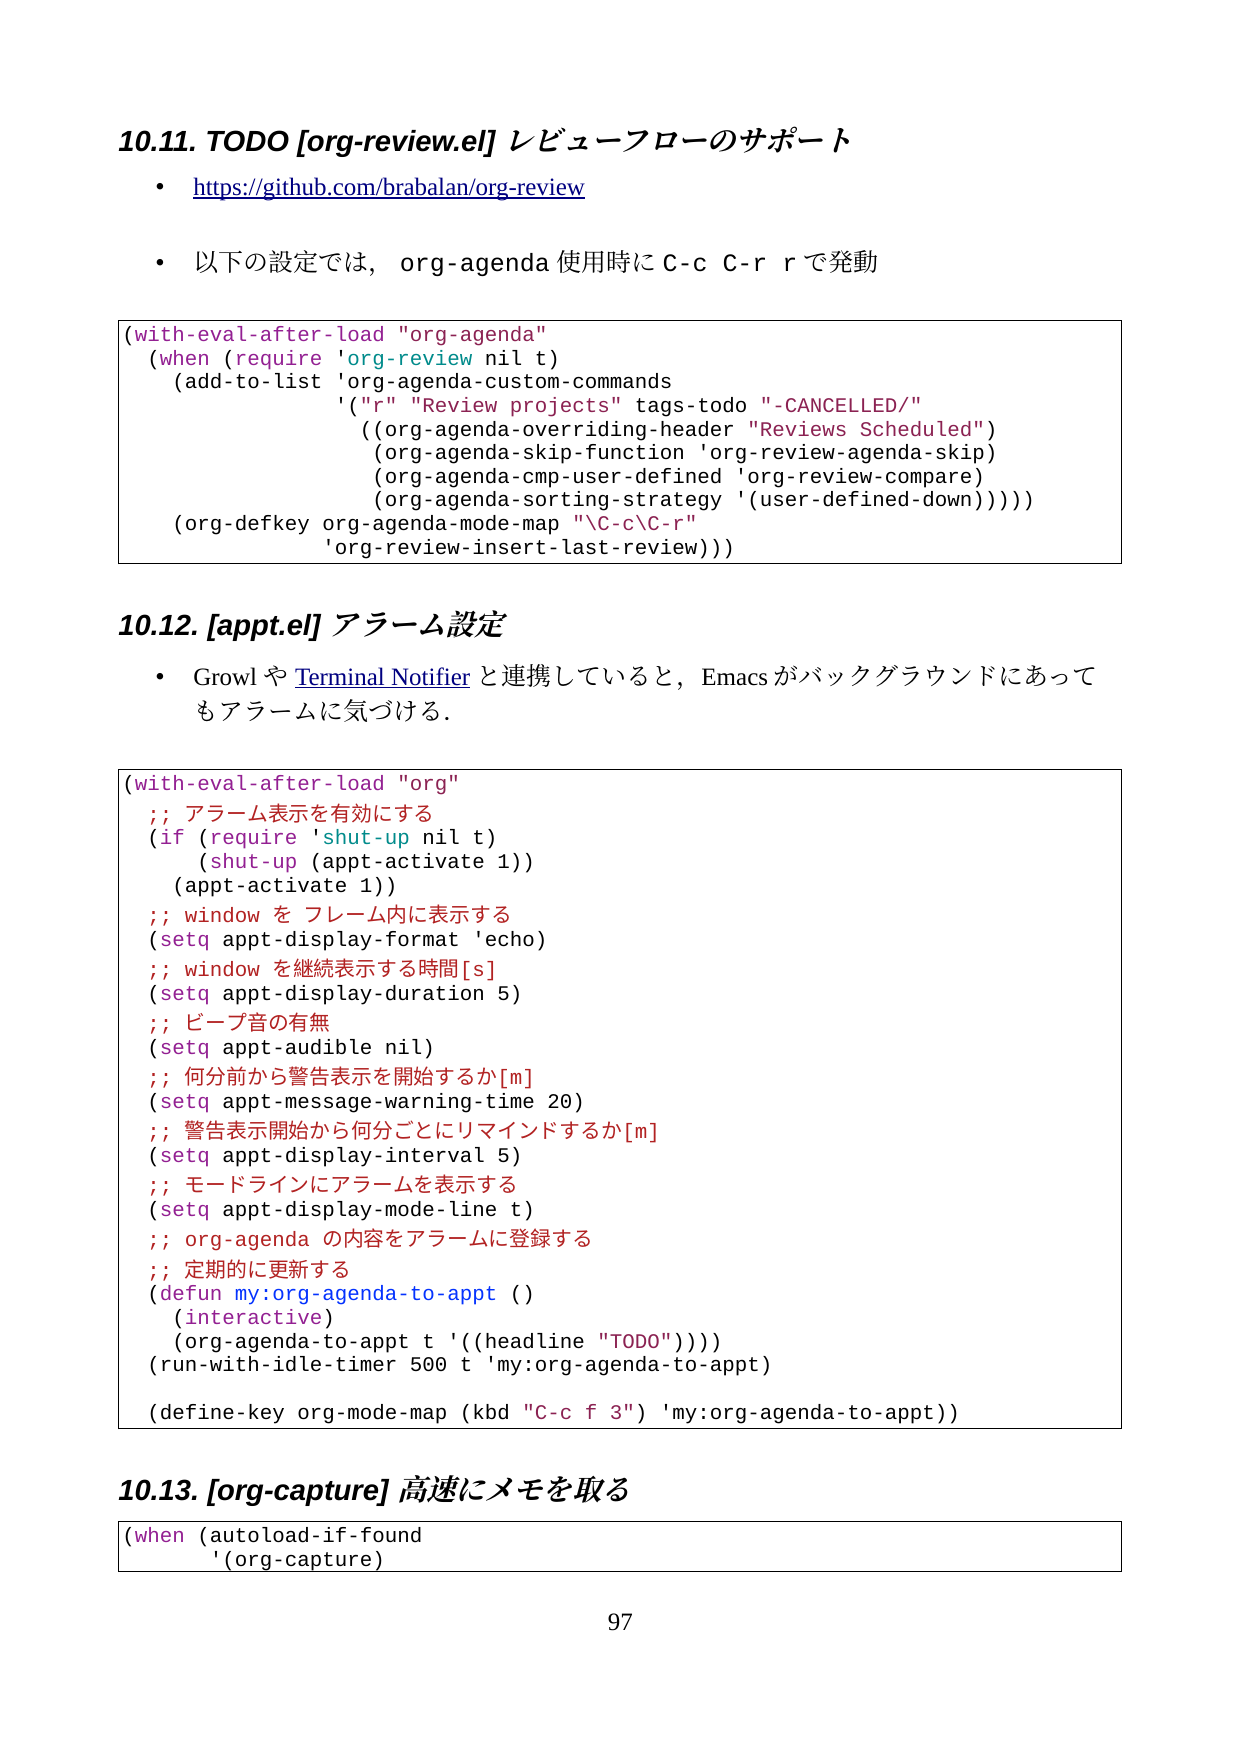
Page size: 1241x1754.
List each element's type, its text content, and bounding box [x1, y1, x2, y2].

text (if (require 'shut-up nil t) [119, 823, 1121, 847]
text ;; window を継続表示する時間[s] [119, 948, 1121, 979]
text ;; ビープ音の有無 [119, 1002, 1121, 1033]
text (org-defkey org-agenda-mode-map "\C-c\C-r" [119, 509, 1121, 533]
text (setq appt-display-duration 5) [119, 979, 1121, 1002]
text ;; アラーム表示を有効にする [119, 793, 1121, 823]
list 以下の設定では， org-agenda 使用時に C-c C-r r で発動 [156, 242, 1122, 307]
text (define-key org-mode-map (kbd "C-c f 3") 'my:org-agenda-to-appt)) [119, 1398, 1121, 1428]
text (appt-activate 1)) [119, 871, 1121, 894]
list Growl や Terminal Notifier と連携していると，Emacsがバックグラウンドにあってもアラームに気づける． [156, 656, 1122, 757]
text ;; 警告表示開始から何分ごとにリマインドするか[m] [119, 1111, 1121, 1141]
text ;; モードラインにアラームを表示する [119, 1164, 1121, 1195]
text ;; 定期的に更新する [119, 1249, 1121, 1279]
text '("r" "Review projects" tags-todo "-CANCELLED/" [119, 391, 1121, 414]
text (setq appt-display-interval 5) [119, 1141, 1121, 1164]
text (setq appt-audible nil) [119, 1033, 1121, 1056]
text ;; 何分前から警告表示を開始するか[m] [119, 1056, 1121, 1087]
text (org-agenda-cmp-user-defined 'org-review-compare) [119, 462, 1121, 486]
text (shut-up (appt-activate 1)) [119, 847, 1121, 871]
text (run-with-idle-timer 500 t 'my:org-agenda-to-appt) [119, 1350, 1121, 1374]
subtitle [org-capture] 高速にメモを取る [118, 1467, 1122, 1508]
text (when (require 'org-review nil t) [119, 344, 1121, 367]
text (interactive) [119, 1303, 1121, 1327]
text 'org-review-insert-last-review))) [119, 533, 1121, 563]
text (with-eval-after-load "org" [119, 770, 1121, 793]
text '(org-capture) [119, 1545, 1121, 1571]
text (add-to-list 'org-agenda-custom-commands [119, 367, 1121, 391]
text (when (autoload-if-found [119, 1522, 1121, 1545]
text ;; org-agenda の内容をアラームに登録する [119, 1219, 1121, 1249]
text (setq appt-display-mode-line t) [119, 1195, 1121, 1219]
subtitle [appt.el] アラーム設定 [118, 602, 1122, 644]
text (org-agenda-skip-function 'org-review-agenda-skip) [119, 438, 1121, 462]
subtitle TODO [org-review.el] レビューフローのサポート [118, 118, 1122, 160]
text (setq appt-message-warning-time 20) [119, 1087, 1121, 1111]
text (with-eval-after-load "org-agenda" [119, 321, 1121, 344]
text (org-agenda-sorting-strategy '(user-defined-down))))) [119, 486, 1121, 509]
text (defun my:org-agenda-to-appt () [119, 1279, 1121, 1303]
list https://github.com/brabalan/org-review [156, 172, 1122, 230]
text ((org-agenda-overriding-header "Reviews Scheduled") [119, 414, 1121, 438]
text (setq appt-display-format 'echo) [119, 925, 1121, 948]
text (org-agenda-to-appt t '((headline "TODO")))) [119, 1327, 1121, 1350]
text ;; window を フレーム内に表示する [119, 894, 1121, 925]
